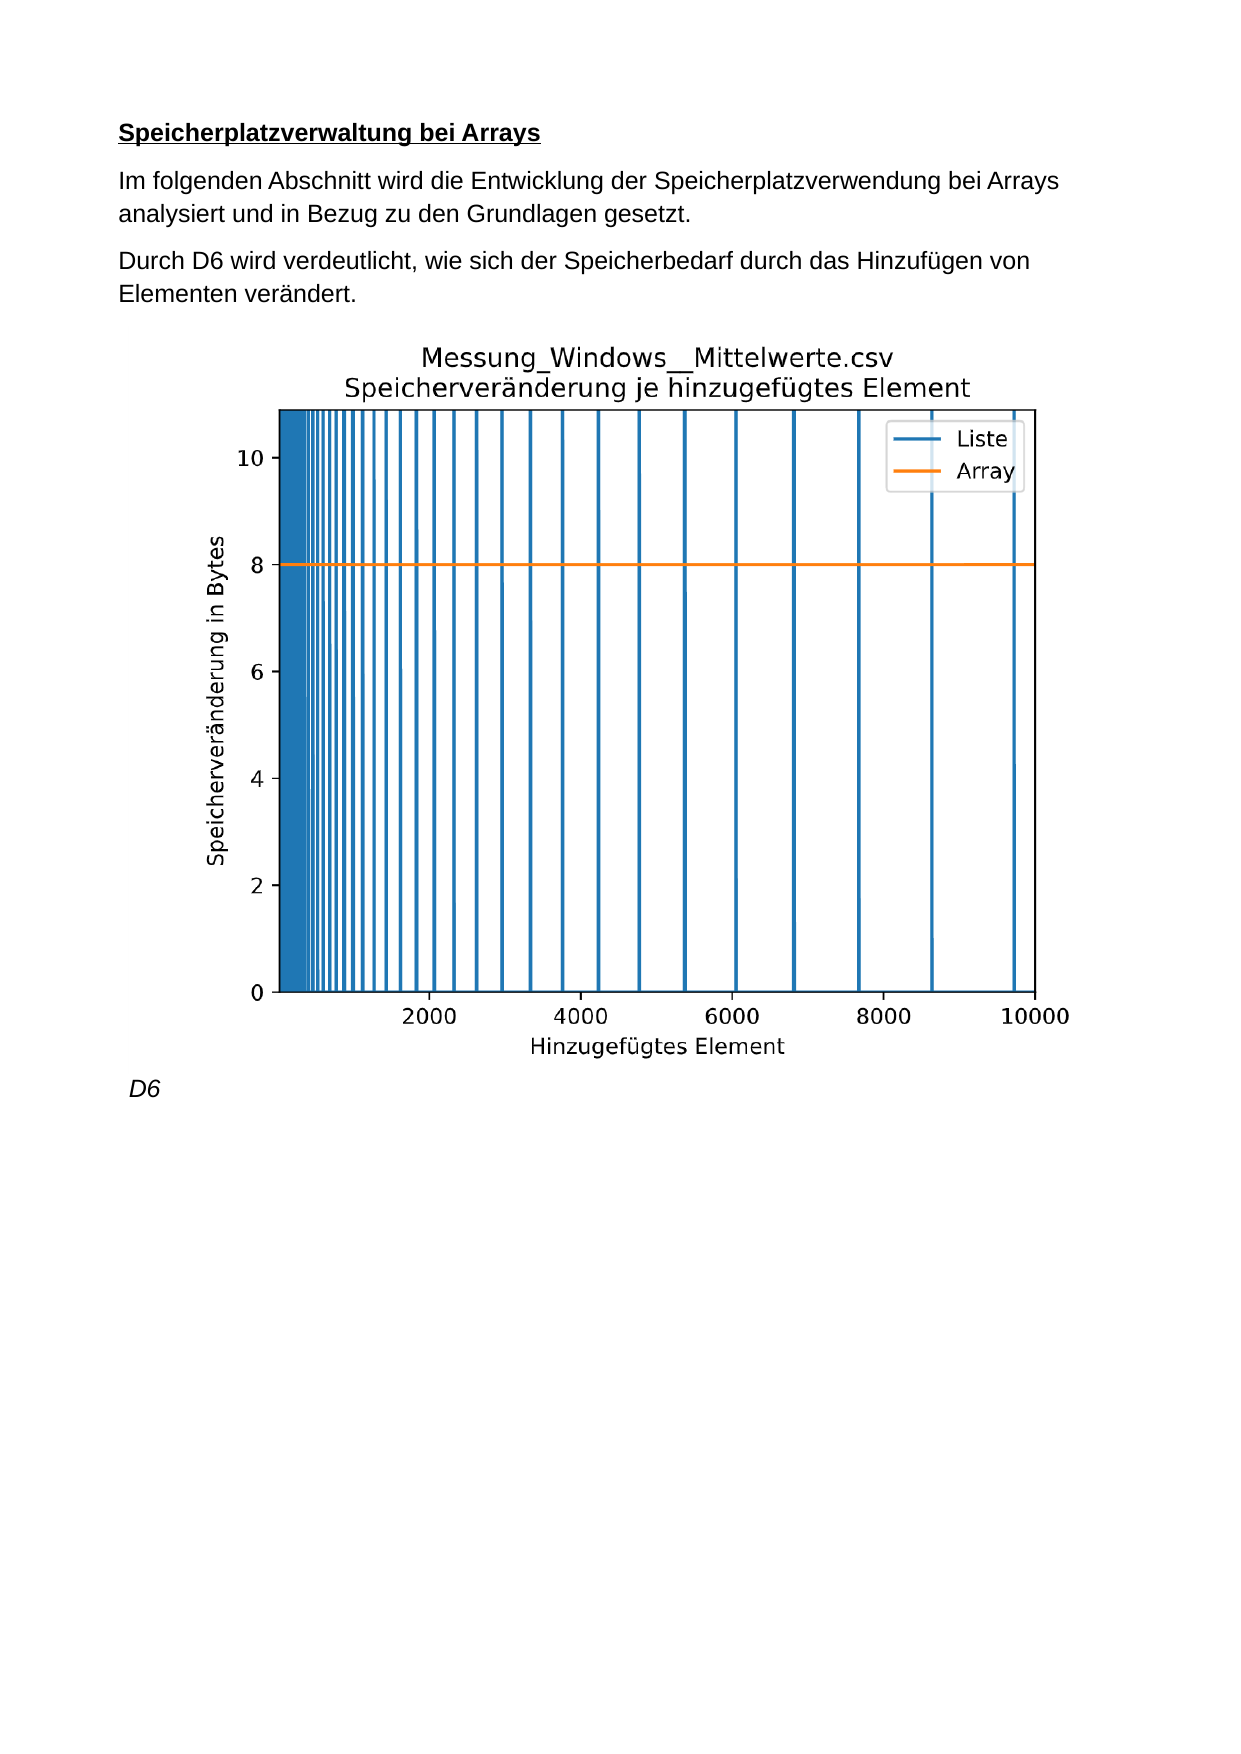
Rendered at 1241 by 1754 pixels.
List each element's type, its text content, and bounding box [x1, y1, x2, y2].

text Im folgenden Abschnitt wird die Entwicklung der Speicherplatzverwendung bei Arrays analysiert und in Bezug zu den Grundlagen gesetzt. [118, 166, 1122, 227]
picture [128, 326, 1133, 1074]
text D6 [128, 1074, 1132, 1103]
text Durch D6 wird verdeutlicht, wie sich der Speicherbedarf durch das Hinzufügen von Elementen verändert. [118, 246, 1122, 308]
text Speicherplatzverwaltung bei Arrays [118, 118, 1122, 147]
